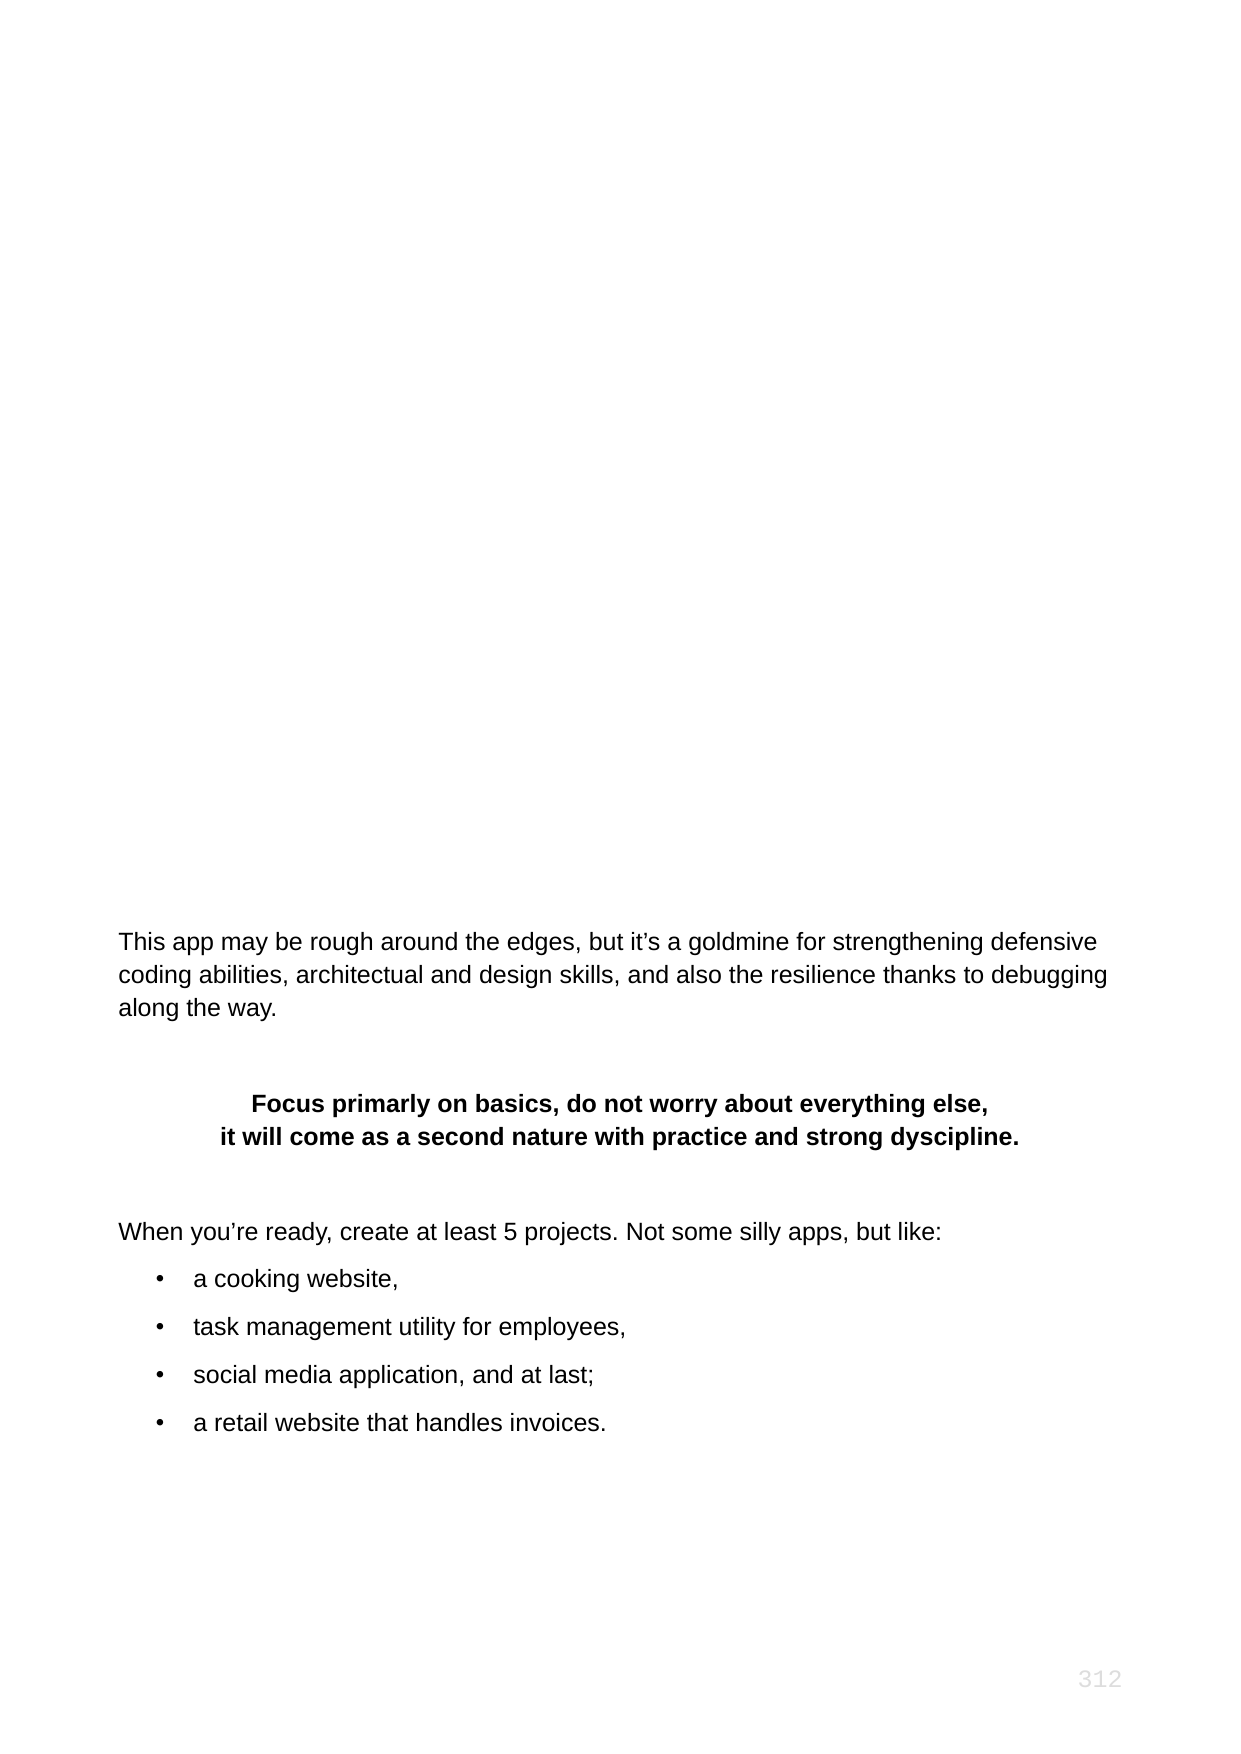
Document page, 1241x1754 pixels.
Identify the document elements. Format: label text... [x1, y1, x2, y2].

text This app may be rough around the edges, but it’s a goldmine for strengthening defensive coding abilities, architectual and design skills, and also the resilience thanks to debugging along the way. [118, 927, 1122, 1022]
list task management utility for employees, [156, 1312, 1122, 1341]
list social media application, and at last; [156, 1360, 1122, 1389]
list a retail website that handles invoices. [156, 1408, 1122, 1436]
list a cooking website, [156, 1264, 1122, 1293]
text Focus primarly on basics, do not worry about everything else, it will come as a second nature with practice and strong dyscipline. [118, 1089, 1122, 1150]
text When you’re ready, create at least 5 projects. Not some silly apps, but like: [118, 1217, 1122, 1246]
